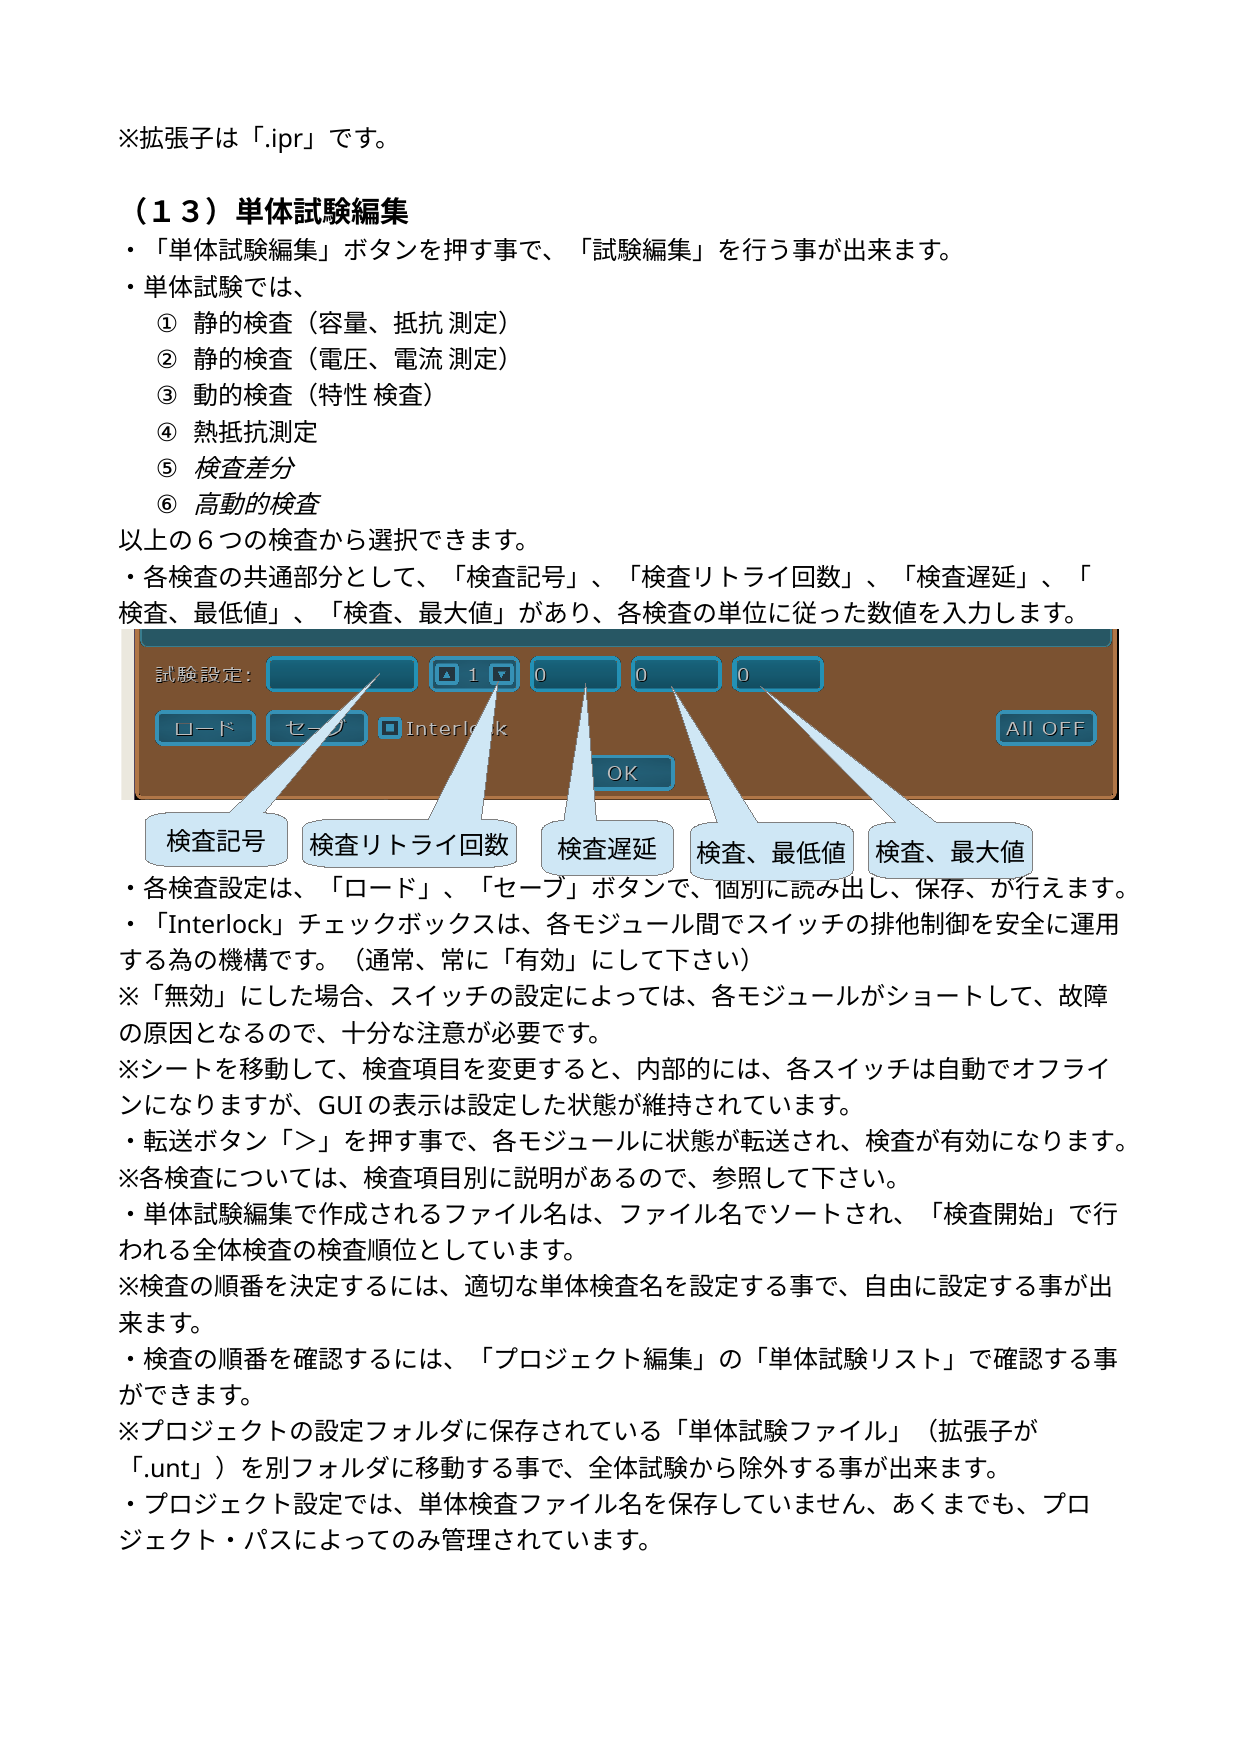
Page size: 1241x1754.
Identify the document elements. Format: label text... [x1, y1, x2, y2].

list 静的検査（電圧、電流 測定） [156, 339, 1122, 376]
text ※プロジェクトの設定フォルダに保存されている「単体試験ファイル」（拡張子が「.unt」）を別フォルダに移動する事で、全体試験から除外する事が出来ます。 [118, 1412, 1122, 1484]
text 以上の６つの検査から選択できます。 [118, 521, 1122, 557]
list 熱抵抗測定 [156, 412, 1122, 448]
text ・検査の順番を確認するには、「プロジェクト編集」の「単体試験リスト」で確認する事ができます。 [118, 1339, 1122, 1412]
list 動的検査（特性 検査） [156, 376, 1122, 412]
text ※検査の順番を決定するには、適切な単体検査名を設定する事で、自由に設定する事が出来ます。 [118, 1267, 1122, 1339]
text ・各検査設定は、「ロード」、「セーブ」ボタンで、個別に読み出し、保存、が行えます。 [118, 868, 1122, 904]
text ※シートを移動して、検査項目を変更すると、内部的には、各スイッチは自動でオフラインになりますが、GUIの表示は設定した状態が維持されています。 [118, 1049, 1122, 1122]
text ・単体試験編集で作成されるファイル名は、ファイル名でソートされ、「検査開始」で行われる全体検査の検査順位としています。 [118, 1194, 1122, 1267]
text ・各検査の共通部分として、「検査記号」、「検査リトライ回数」、「検査遅延」、「 [118, 557, 1122, 593]
text ・「Interlock」チェックボックスは、各モジュール間でスイッチの排他制御を安全に運用する為の機構です。（通常、常に「有効」にして下さい） [118, 904, 1122, 977]
list 検査差分 [156, 448, 1122, 484]
text ・単体試験では、 [118, 267, 1122, 303]
text ・転送ボタン「＞」を押す事で、各モジュールに状態が転送され、検査が有効になります。 [118, 1122, 1122, 1158]
list 高動的検査 [156, 484, 1122, 521]
text ・「単体試験編集」ボタンを押す事で、「試験編集」を行う事が出来ます。 [118, 231, 1122, 267]
text ※拡張子は「.ipr」です。 [118, 118, 1122, 154]
picture [121, 629, 1119, 800]
text ※「無効」にした場合、スイッチの設定によっては、各モジュールがショートして、故障の原因となるので、十分な注意が必要です。 [118, 977, 1122, 1049]
text 検査、最低値」、「検査、最大値」があり、各検査の単位に従った数値を入力します。 [118, 593, 1122, 629]
text ※各検査については、検査項目別に説明があるので、参照して下さい。 [118, 1158, 1122, 1194]
list 静的検査（容量、抵抗 測定） [156, 303, 1122, 339]
text （１３）単体試験編集 [118, 188, 1122, 231]
text ・プロジェクト設定では、単体検査ファイル名を保存していません、あくまでも、プロジェクト・パスによってのみ管理されています。 [118, 1484, 1122, 1557]
